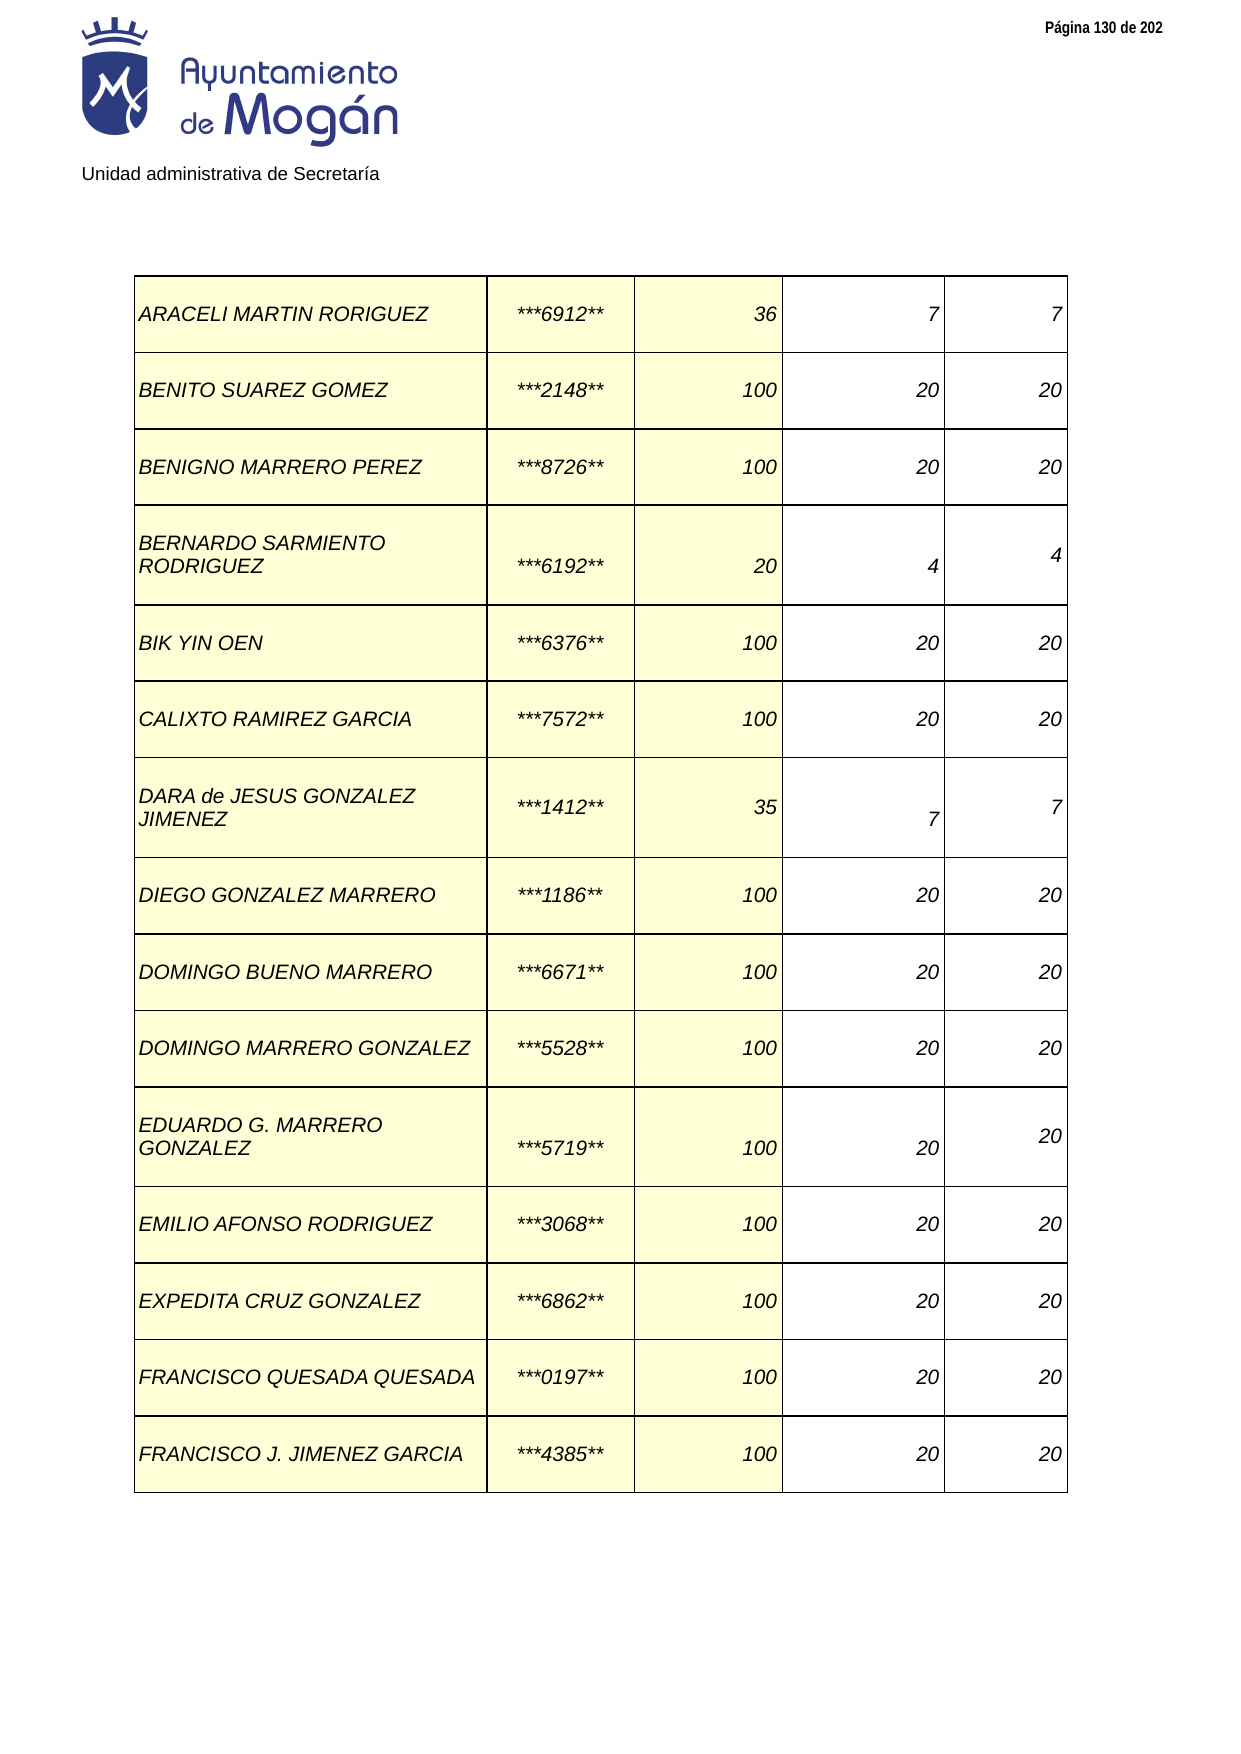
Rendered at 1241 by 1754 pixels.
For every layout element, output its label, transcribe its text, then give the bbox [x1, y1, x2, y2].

table_cell 100 [635, 1417, 782, 1491]
table_cell 20 [945, 858, 1067, 933]
table_cell 100 [635, 606, 782, 680]
table_cell 20 [945, 1340, 1067, 1415]
table_cell 20 [945, 1011, 1067, 1086]
table_cell 20 [783, 1264, 944, 1338]
table_cell BERNARDO SARMIENTO RODRIGUEZ [135, 506, 486, 604]
table_cell ***6912** [488, 277, 634, 351]
table_cell 20 [945, 430, 1067, 504]
table_cell 20 [945, 353, 1067, 428]
table_cell ***5528** [488, 1011, 634, 1086]
table_cell FRANCISCO J. JIMENEZ GARCIA [135, 1417, 486, 1491]
table_cell BENITO SUAREZ GOMEZ [135, 353, 486, 428]
table_cell 20 [783, 935, 944, 1009]
table_cell DOMINGO BUENO MARRERO [135, 935, 486, 1009]
table_cell EDUARDO G. MARRERO GONZALEZ [135, 1088, 486, 1186]
table_cell ***3068** [488, 1187, 634, 1262]
table_cell 20 [783, 430, 944, 504]
table_cell 20 [783, 606, 944, 680]
table_cell ***6376** [488, 606, 634, 680]
table_cell 7 [945, 758, 1067, 857]
table_cell 100 [635, 858, 782, 933]
table_cell 4 [783, 506, 944, 604]
table_cell 7 [783, 277, 944, 351]
table_cell ARACELI MARTIN RORIGUEZ [135, 277, 486, 351]
table_cell 36 [635, 277, 782, 351]
table_cell DARA de JESUS GONZALEZ JIMENEZ [135, 758, 486, 857]
table_cell DOMINGO MARRERO GONZALEZ [135, 1011, 486, 1086]
table_cell 20 [783, 1088, 944, 1186]
table_cell 100 [635, 430, 782, 504]
table_cell 20 [783, 1187, 944, 1262]
table_cell ***1186** [488, 858, 634, 933]
table_cell 100 [635, 1011, 782, 1086]
table_cell EXPEDITA CRUZ GONZALEZ [135, 1264, 486, 1338]
table_cell 100 [635, 935, 782, 1009]
table_cell 20 [783, 682, 944, 757]
table_cell 20 [783, 1340, 944, 1415]
table_cell 20 [783, 353, 944, 428]
table_cell ***0197** [488, 1340, 634, 1415]
table_cell 20 [945, 606, 1067, 680]
table_cell EMILIO AFONSO RODRIGUEZ [135, 1187, 486, 1262]
table_cell 20 [945, 1417, 1067, 1491]
table_cell 100 [635, 353, 782, 428]
table_cell ***6862** [488, 1264, 634, 1338]
table_cell ***6671** [488, 935, 634, 1009]
table_cell 20 [635, 506, 782, 604]
table_cell 20 [945, 682, 1067, 757]
table_cell 100 [635, 1264, 782, 1338]
table_cell ***8726** [488, 430, 634, 504]
table_cell ***4385** [488, 1417, 634, 1491]
table_cell 7 [945, 277, 1067, 351]
table_cell 20 [783, 1417, 944, 1491]
table_cell 20 [783, 1011, 944, 1086]
table_cell FRANCISCO QUESADA QUESADA [135, 1340, 486, 1415]
table_cell 100 [635, 1088, 782, 1186]
table_cell ***5719** [488, 1088, 634, 1186]
table_cell 100 [635, 1340, 782, 1415]
table_cell ***7572** [488, 682, 634, 757]
table_cell 20 [783, 858, 944, 933]
table_cell 7 [783, 758, 944, 857]
picture [81, 17, 398, 153]
table_cell CALIXTO RAMIREZ GARCIA [135, 682, 486, 757]
table_cell 20 [945, 1264, 1067, 1338]
table_cell 20 [945, 1088, 1067, 1186]
table_cell 20 [945, 935, 1067, 1009]
table_cell 35 [635, 758, 782, 857]
table_cell BENIGNO MARRERO PEREZ [135, 430, 486, 504]
table_cell 4 [945, 506, 1067, 604]
table_cell BIK YIN OEN [135, 606, 486, 680]
table_cell 100 [635, 1187, 782, 1262]
table_cell 100 [635, 682, 782, 757]
table_cell ***1412** [488, 758, 634, 857]
table_cell 20 [945, 1187, 1067, 1262]
table_cell ***2148** [488, 353, 634, 428]
table_cell ***6192** [488, 506, 634, 604]
table_cell DIEGO GONZALEZ MARRERO [135, 858, 486, 933]
